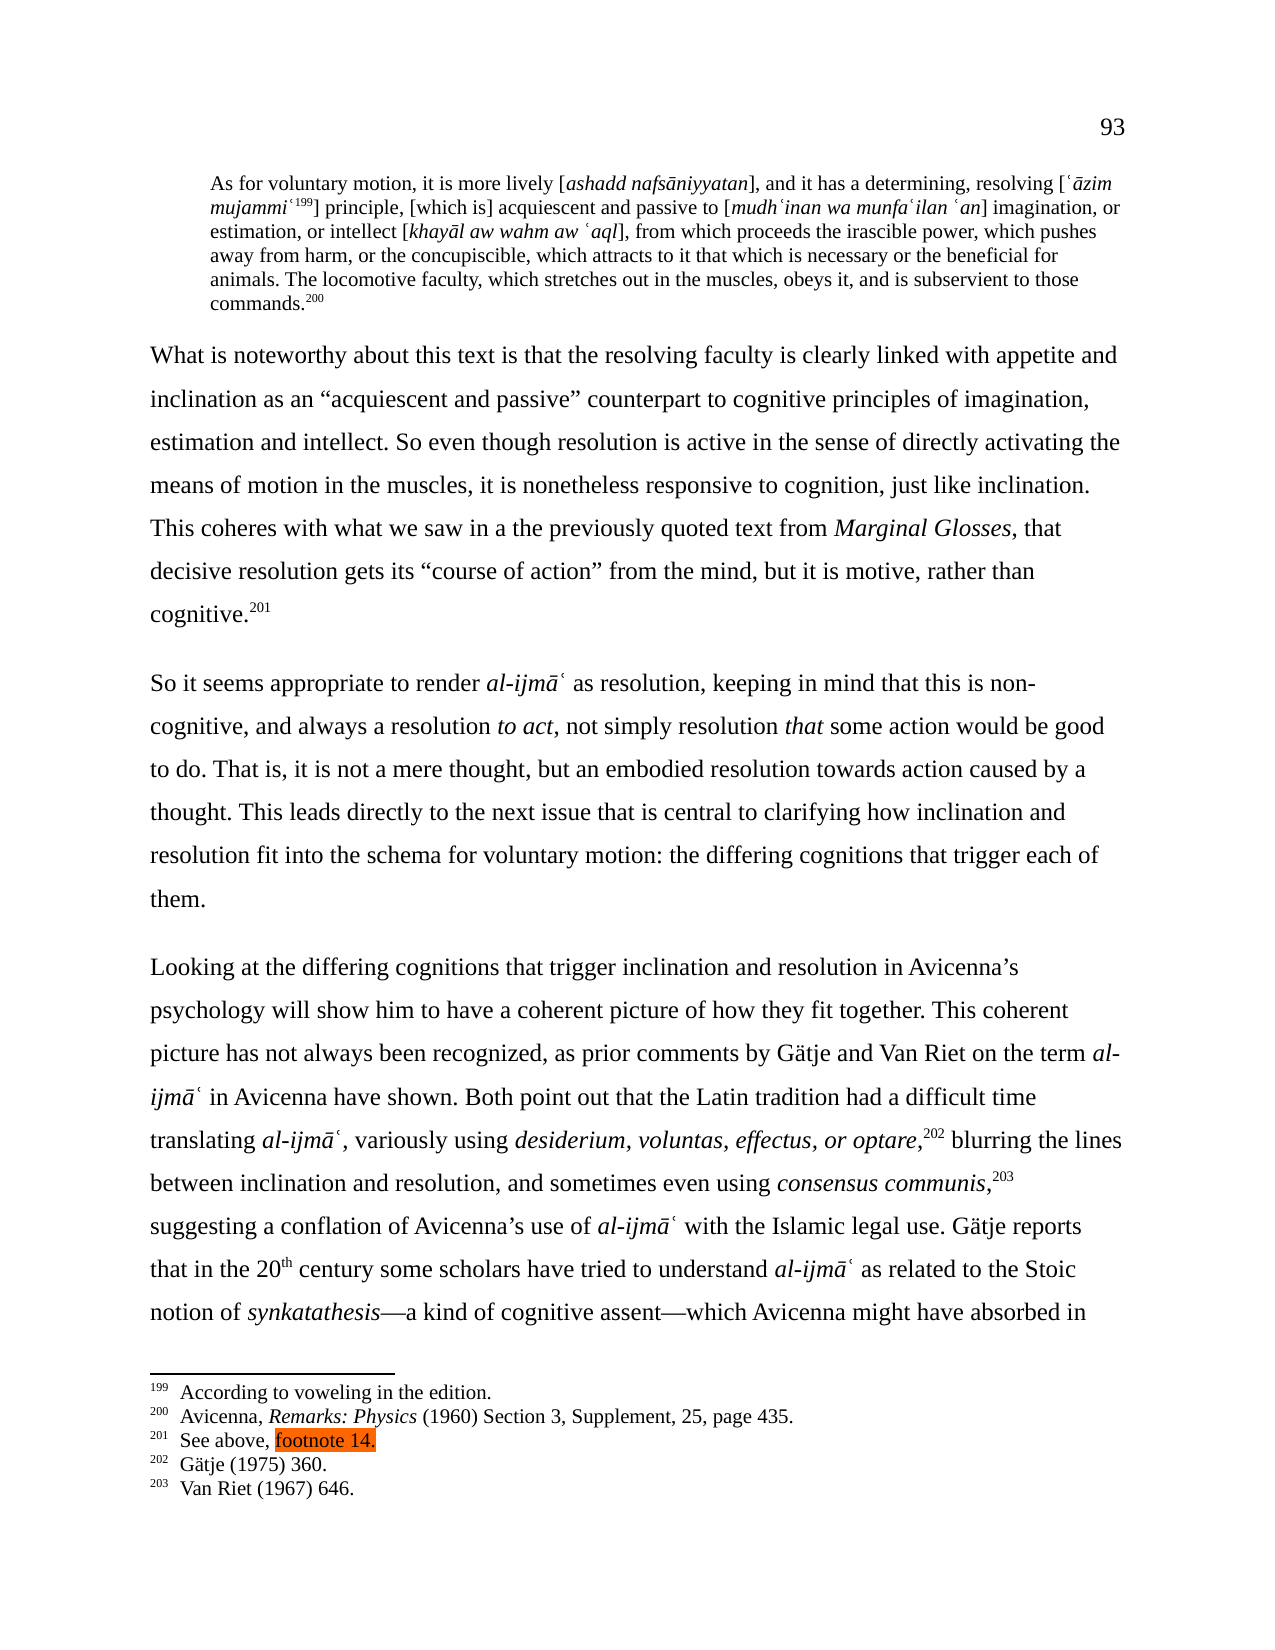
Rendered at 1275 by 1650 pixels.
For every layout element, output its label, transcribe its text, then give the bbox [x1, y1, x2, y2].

text Gätje (1975) 360. [150, 1452, 1125, 1476]
text Van Riet (1967) 646. [150, 1476, 1125, 1500]
text See above, footnote 14. [150, 1428, 1125, 1452]
text So it seems appropriate to render al-ijmāʿ as resolution, keeping in mind that this is non-cognitive, and always a resolution to act, not simply resolution that some action would be good to do. That is, it is not a mere thought, but an embodied resolution towards action caused by a thought. This leads directly to the next issue that is central to clarifying how inclination and resolution fit into the schema for voluntary motion: the differing cognitions that trigger each of them. [150, 668, 1125, 912]
text Avicenna, Remarks: Physics (1960) Section 3, Supplement, 25, page 435. [150, 1404, 1125, 1428]
text According to voweling in the edition. [150, 1380, 1125, 1404]
text Looking at the differing cognitions that trigger inclination and resolution in Avicenna’s psychology will show him to have a coherent picture of how they fit together. This coherent picture has not always been recognized, as prior comments by Gätje and Van Riet on the term al-ijmāʿ in Avicenna have shown. Both point out that the Latin tradition had a difficult time translating al-ijmāʿ, variously using desiderium, voluntas, effectus, or optare, blurring the lines between inclination and resolution, and sometimes even using consensus communis, suggesting a conflation of Avicenna’s use of al-ijmāʿ with the Islamic legal use. Gätje reports that in the 20th century some scholars have tried to understand al-ijmāʿ as related to the Stoic notion of synkatathesis—a kind of cognitive assent—which Avicenna might have absorbed in [150, 952, 1125, 1326]
text As for voluntary motion, it is more lively [ashadd nafsāniyyatan], and it has a determining, resolving [ʿāzim mujammiʿ] principle, [which is] acquiescent and passive to [mudhʿinan wa munfaʿilan ʿan] imagination, or estimation, or intellect [khayāl aw wahm aw ʿaql], from which proceeds the irascible power, which pushes away from harm, or the concupiscible, which attracts to it that which is necessary or the beneficial for animals. The locomotive faculty, which stretches out in the muscles, obeys it, and is subservient to those commands. [210, 171, 1125, 315]
text What is noteworthy about this text is that the resolving faculty is clearly linked with appetite and inclination as an “acquiescent and passive” counterpart to cognitive principles of imagination, estimation and intellect. So even though resolution is active in the sense of directly activating the means of motion in the muscles, it is nonetheless responsive to cognition, just like inclination. This coheres with what we saw in a the previously quoted text from Marginal Glosses, that decisive resolution gets its “course of action” from the mind, but it is motive, rather than cognitive. [150, 341, 1125, 628]
